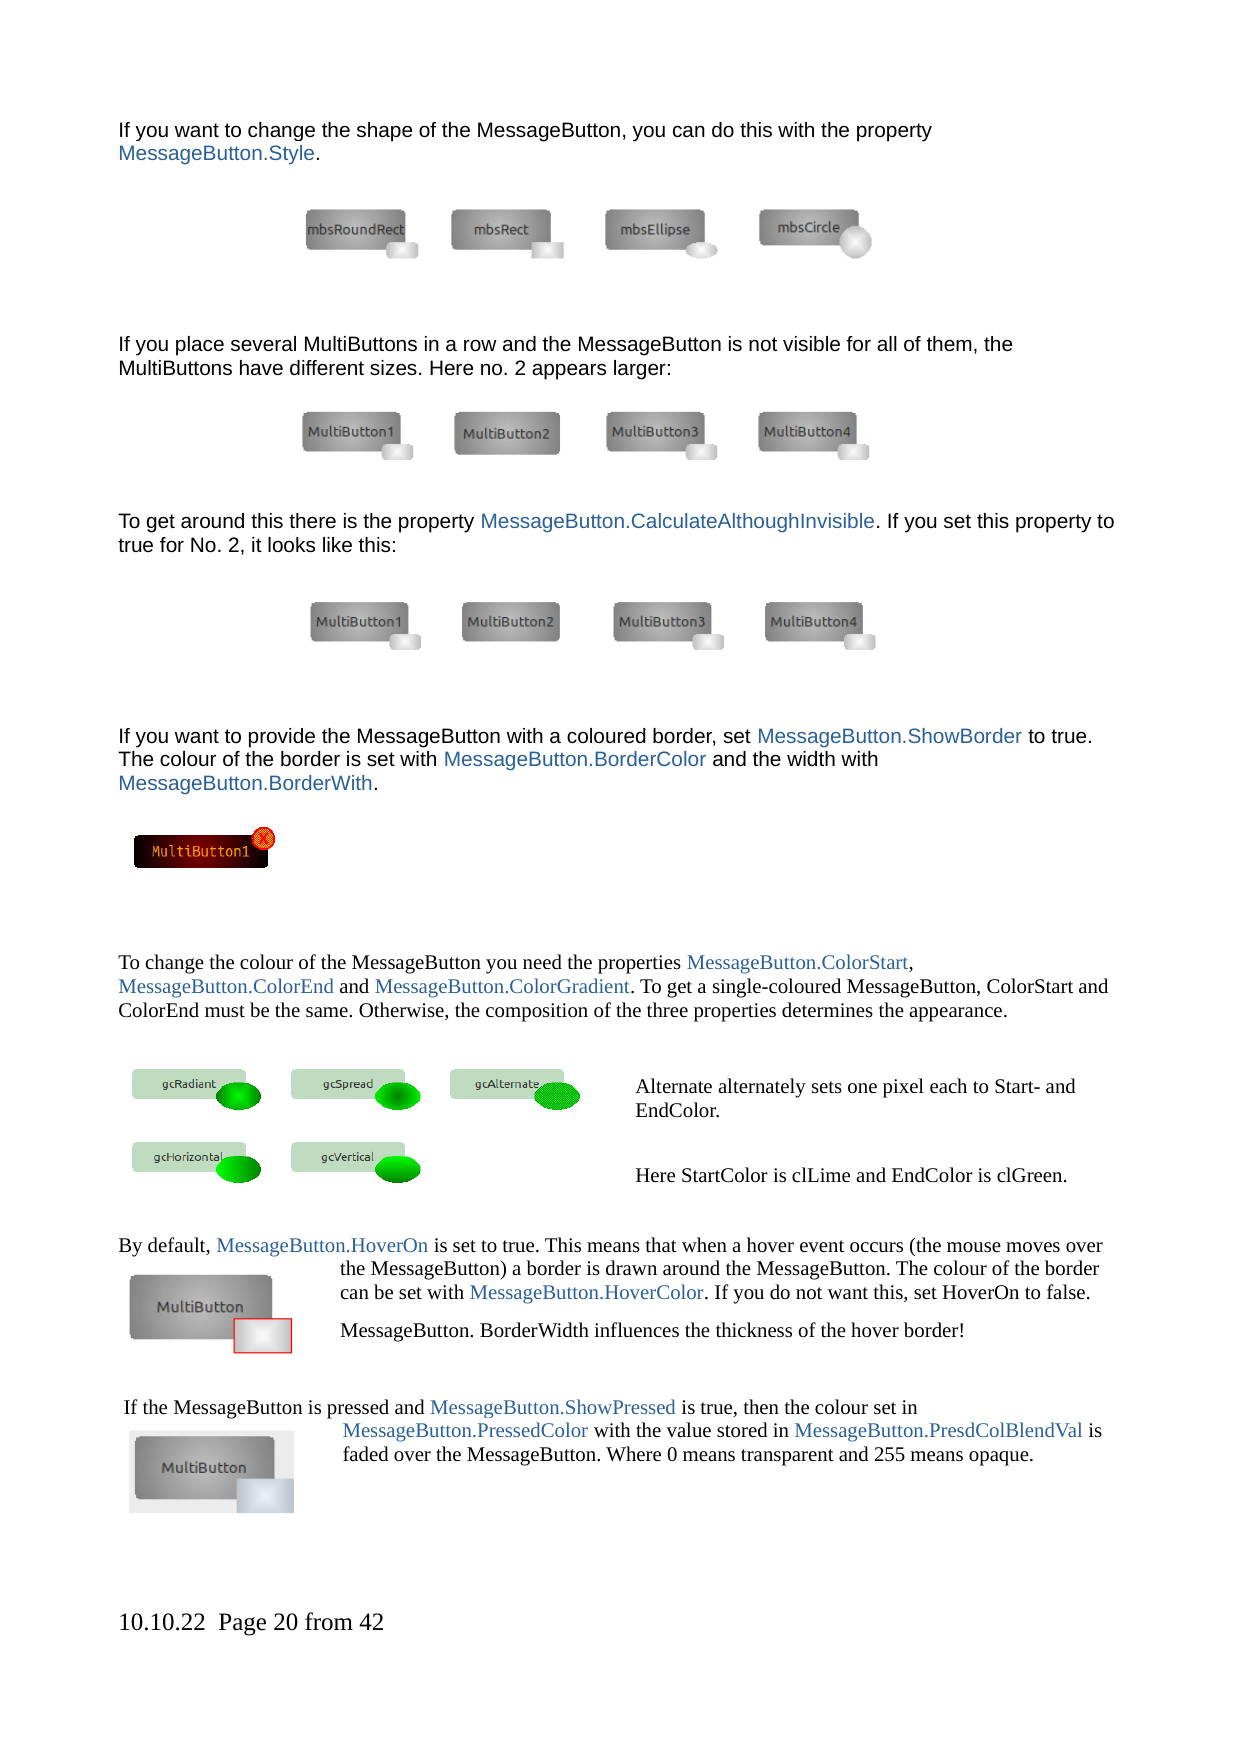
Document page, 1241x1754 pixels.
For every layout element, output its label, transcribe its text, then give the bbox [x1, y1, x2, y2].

text If you place several MultiButtons in a row and the MessageButton is not visible for all of them, the MultiButtons have different sizes. Here no. 2 appears larger: [118, 333, 1122, 380]
picture [119, 1426, 309, 1520]
picture [293, 398, 882, 474]
text If you want to provide the MessageButton with a coloured border, set MessageButton.ShowBorder to true. The colour of the border is set with MessageButton.BorderColor and the width with MessageButton.BorderWith. [118, 724, 1122, 795]
picture [299, 583, 885, 667]
picture [291, 191, 893, 277]
picture [118, 1262, 305, 1364]
text To change the colour of the MessageButton you need the properties MessageButton.ColorStart, MessageButton.ColorEnd and MessageButton.ColorGradient. To get a single-coloured MessageButton, ColorStart and ColorEnd must be the same. Otherwise, the composition of the three properties determines the appearance. [118, 951, 1122, 1022]
text Alternate alternately sets one pixel each to Start- and EndColor. [591, 1074, 1122, 1122]
picture [124, 816, 289, 887]
text Here StartColor is clLime and EndColor is clGreen. [591, 1169, 1122, 1186]
text MessageButton. BorderWidth influences the thickness of the hover border! [305, 1319, 1122, 1342]
text To get around this there is the property MessageButton.CalculateAlthoughInvisible. If you set this property to true for No. 2, it looks like this: [118, 509, 1122, 557]
picture [117, 1051, 591, 1199]
text By default, MessageButton.HoverOn is set to true. This means that when a hover event occurs (the mouse moves over the MessageButton) a border is drawn around the MessageButton. The colour of the border can be set with MessageButton.HoverColor. If you do not want this, set HoverOn to false. [118, 1233, 1122, 1304]
text If you want to change the shape of the MessageButton, you can do this with the property MessageButton.Style. [118, 118, 1122, 165]
text If the MessageButton is pressed and MessageButton.ShowPressed is true, then the colour set in MessageButton.PressedColor with the value stored in MessageButton.PresdColBlendVal is faded over the MessageButton. Where 0 means transparent and 255 means opaque. [118, 1395, 1122, 1466]
